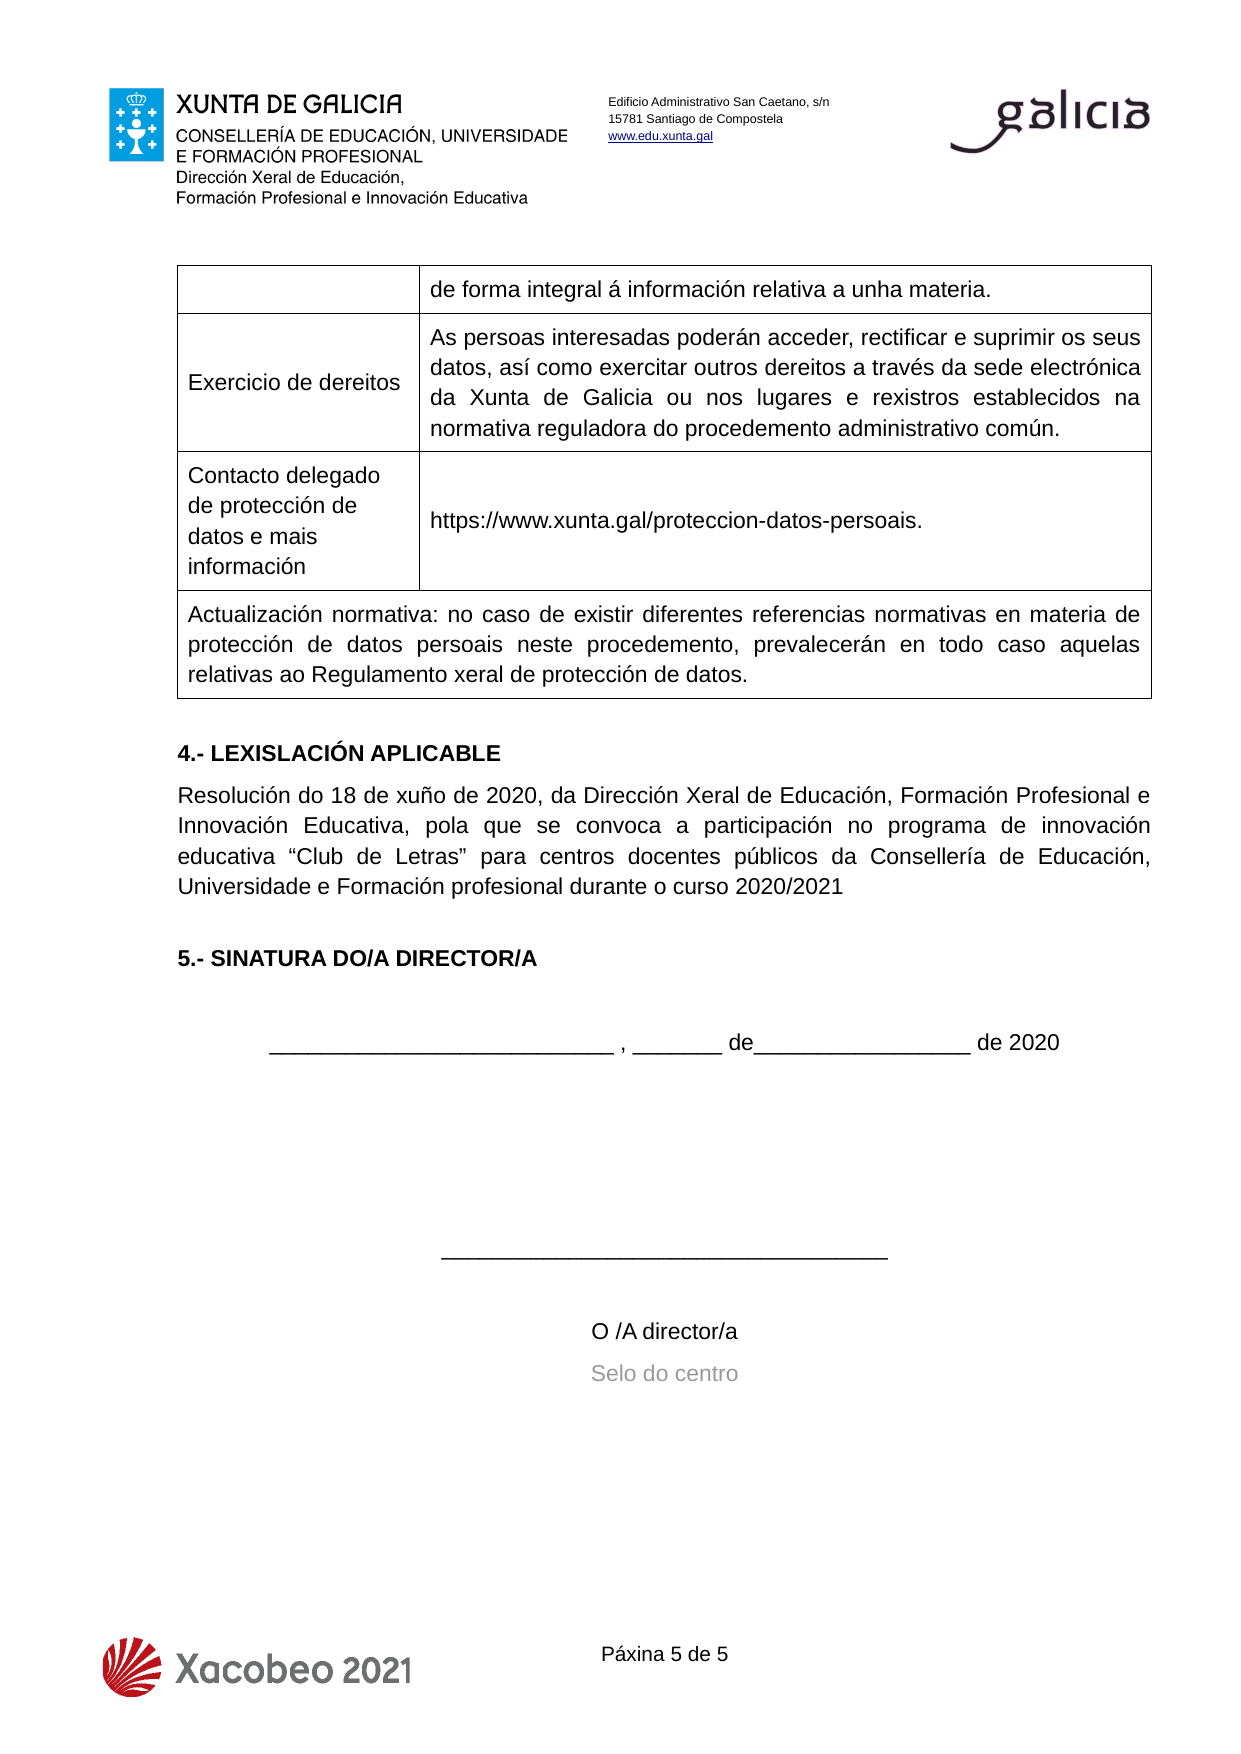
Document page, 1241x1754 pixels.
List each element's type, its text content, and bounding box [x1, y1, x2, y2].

picture [109, 88, 568, 204]
text O /A director/a [177, 1318, 1152, 1344]
text Resolución do 18 de xuño de 2020, da Dirección Xeral de Educación, Formación Profesional e Innovación Educativa, pola que se convoca a participación no programa de innovación educativa “Club de Letras” para centros docentes públicos da Consellería de Educación, Universidade e Formación profesional durante o curso 2020/2021 [177, 782, 1152, 899]
text Selo do centro [177, 1360, 1152, 1386]
table_cell Actualización normativa: no caso de existir diferentes referencias normativas en materia de protección de datos persoais neste procedemento, prevalecerán en todo caso aquelas relativas ao Regulamento xeral de protección de datos. [178, 591, 1151, 698]
picture [102, 1637, 410, 1697]
picture [133, 109, 140, 116]
picture [117, 141, 124, 148]
table_cell Exercicio de dereitos [178, 314, 419, 451]
text 5.- SINATURA DO/A DIRECTOR/A [177, 915, 1152, 971]
picture [149, 109, 156, 116]
text 4.- LEXISLACIÓN APLICABLE [177, 740, 1152, 767]
picture [149, 141, 156, 148]
table_cell https://www.xunta.gal/proteccion-datos-persoais. [420, 452, 1151, 589]
text ___________________________________ [177, 1234, 1152, 1260]
text ___________________________ , _______ de_________________ de 2020 [177, 1029, 1152, 1055]
picture [128, 130, 145, 153]
table_cell Contacto delegado de protección de datos e mais información [178, 452, 419, 589]
picture [133, 120, 140, 127]
table_cell [178, 266, 419, 313]
picture [117, 109, 124, 116]
picture [117, 125, 124, 132]
table_cell As persoas interesadas poderán acceder, rectificar e suprimir os seus datos, así como exercitar outros dereitos a través da sede electrónica da Xunta de Galicia ou nos lugares e rexistros establecidos na normativa reguladora do procedemento administrativo común. [420, 314, 1151, 451]
picture [149, 125, 156, 132]
table_cell de forma integral á información relativa a unha materia. [420, 266, 1151, 313]
picture [948, 88, 1152, 154]
